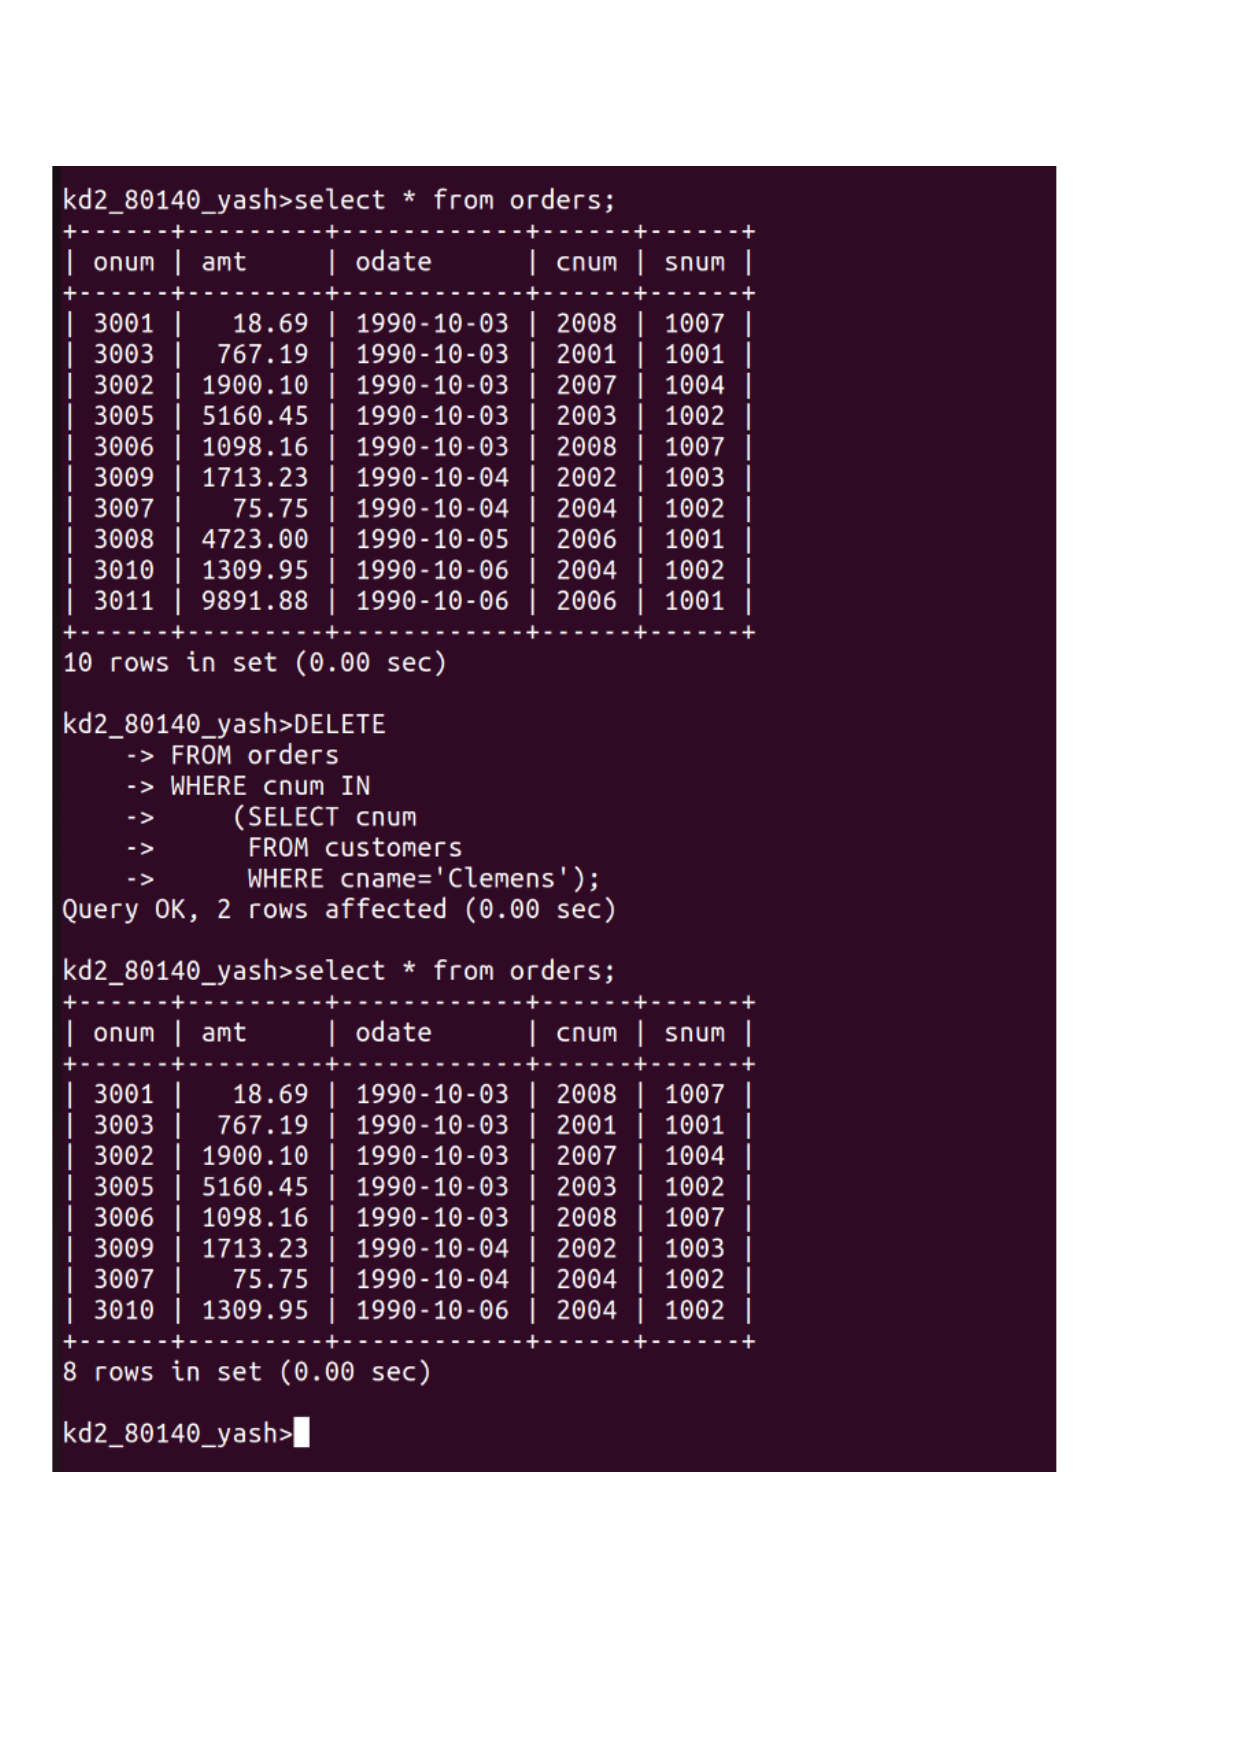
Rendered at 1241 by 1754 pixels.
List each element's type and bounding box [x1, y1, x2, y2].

picture [52, 166, 1057, 1472]
